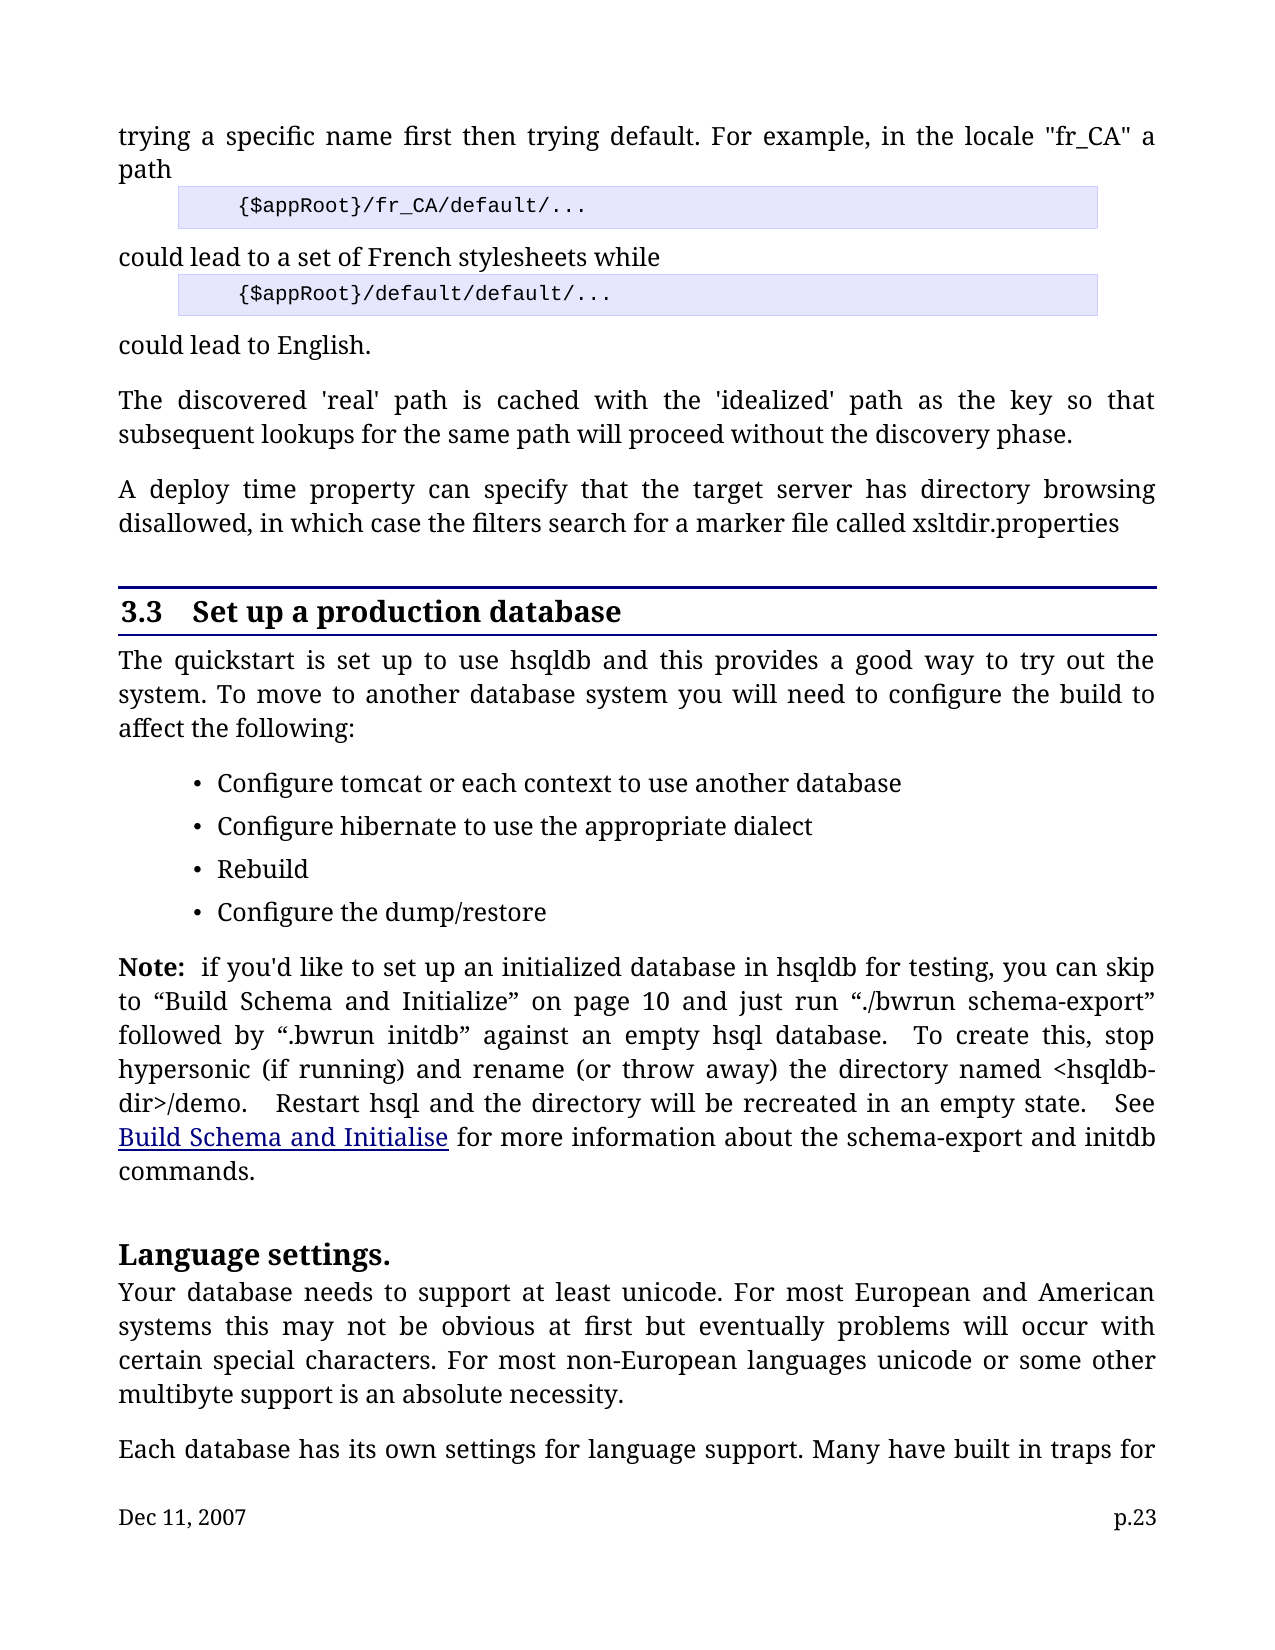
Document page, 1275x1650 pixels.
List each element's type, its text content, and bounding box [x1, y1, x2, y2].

text trying a specific name first then trying default. For example, in the locale "fr_CA" a path [118, 118, 1157, 186]
text could lead to English. [118, 327, 1157, 361]
text Your database needs to support at least unicode. For most European and American systems this may not be obvious at first but eventually problems will occur with certain special characters. For most non-European languages unicode or some other multibyte support is an absolute necessity. [118, 1274, 1157, 1411]
subtitle Language settings. [118, 1235, 1157, 1274]
text could lead to a set of French stylesheets while [118, 240, 1157, 274]
text Note: if you'd like to set up an initialized database in hsqldb for testing, you can skip to “Build Schema and Initialize” on page 10 and just run “./bwrun schema-export” followed by “.bwrun initdb” against an empty hsql database. To create this, stop hypersonic (if running) and rename (or throw away) the directory named <hsqldb-dir>/demo. Restart hsql and the directory will be recreated in an empty state. See Build Schema and Initialise for more information about the schema-export and initdb commands. [118, 950, 1157, 1188]
text A deploy time property can specify that the target server has directory browsing disallowed, in which case the filters search for a marker file called xsltdir.properties [118, 472, 1157, 540]
list Rebuild [193, 852, 1157, 886]
text {$appRoot}/default/default/... [179, 275, 1097, 315]
text {$appRoot}/fr_CA/default/... [179, 187, 1097, 228]
list Configure hibernate to use the appropriate dialect [193, 808, 1157, 843]
list Configure the dump/restore [193, 894, 1157, 929]
list Configure tomcat or each context to use another database [193, 766, 1157, 799]
text The discovered 'real' path is cached with the 'idealized' path as the key so that subsequent lookups for the same path will proceed without the discovery phase. [118, 382, 1157, 451]
text Each database has its own settings for language support. Many have built in traps for [118, 1432, 1157, 1466]
subtitle Set up a production database [118, 589, 1157, 634]
text The quickstart is set up to use hsqldb and this provides a good way to try out the system. To move to another database system you will need to configure the build to affect the following: [118, 642, 1157, 744]
